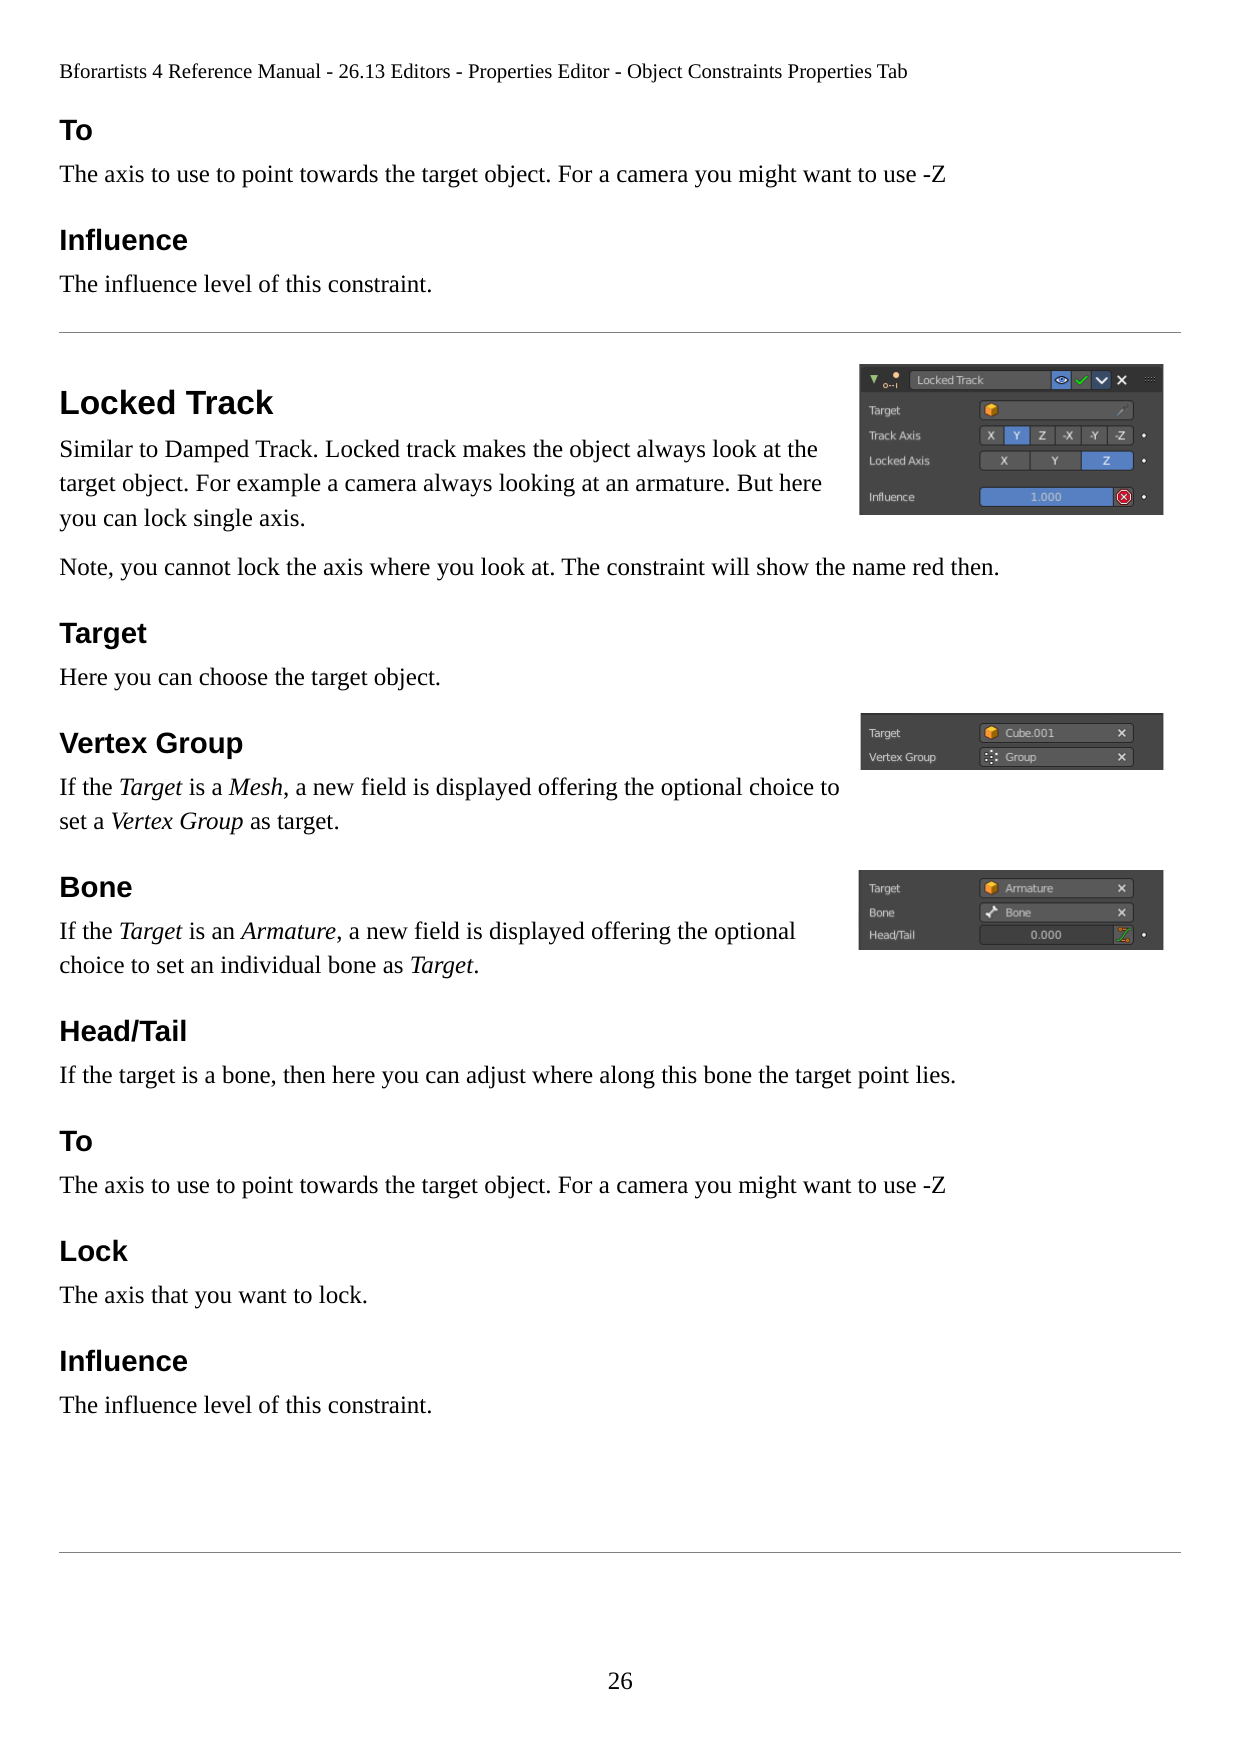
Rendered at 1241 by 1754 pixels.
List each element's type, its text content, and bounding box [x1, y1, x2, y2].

text The influence level of this constraint. [59, 1390, 1181, 1419]
text Note, you cannot lock the axis where you look at. The constraint will show the name red then. [59, 552, 1181, 581]
text If the Target is a Mesh, a new field is displayed offering the optional choice to set a Vertex Group as target. [59, 772, 1181, 835]
subtitle [1164, 383, 1181, 421]
subtitle Bone [59, 870, 858, 904]
text The axis to use to point towards the target object. For a camera you might want to use -Z [59, 159, 1181, 188]
subtitle Locked Track [59, 383, 859, 421]
subtitle To [59, 113, 1181, 146]
text If the Target is an Armature, a new field is displayed offering the optional choice to set an individual bone as Target. [59, 916, 1181, 979]
text Similar to Damped Track. Locked track makes the object always look at the target object. For example a camera always looking at an armature. But here you can lock single axis. [59, 434, 1181, 532]
subtitle Target [59, 616, 1181, 649]
subtitle [1164, 726, 1181, 759]
text The influence level of this constraint. [59, 269, 1181, 297]
subtitle To [59, 1124, 1181, 1158]
picture [859, 364, 1164, 515]
subtitle Influence [59, 222, 1181, 256]
subtitle Head/Tail [59, 1014, 1181, 1048]
text The axis to use to point towards the target object. For a camera you might want to use -Z [59, 1170, 1181, 1199]
subtitle Influence [59, 1344, 1181, 1378]
subtitle Lock [59, 1234, 1181, 1268]
subtitle Vertex Group [59, 726, 860, 759]
text If the target is a bone, then here you can adjust where along this bone the target point lies. [59, 1061, 1181, 1089]
picture [860, 713, 1164, 770]
subtitle [1164, 870, 1181, 904]
picture [858, 870, 1164, 950]
text Here you can choose the target object. [59, 662, 1181, 691]
text The axis that you want to lock. [59, 1280, 1181, 1309]
